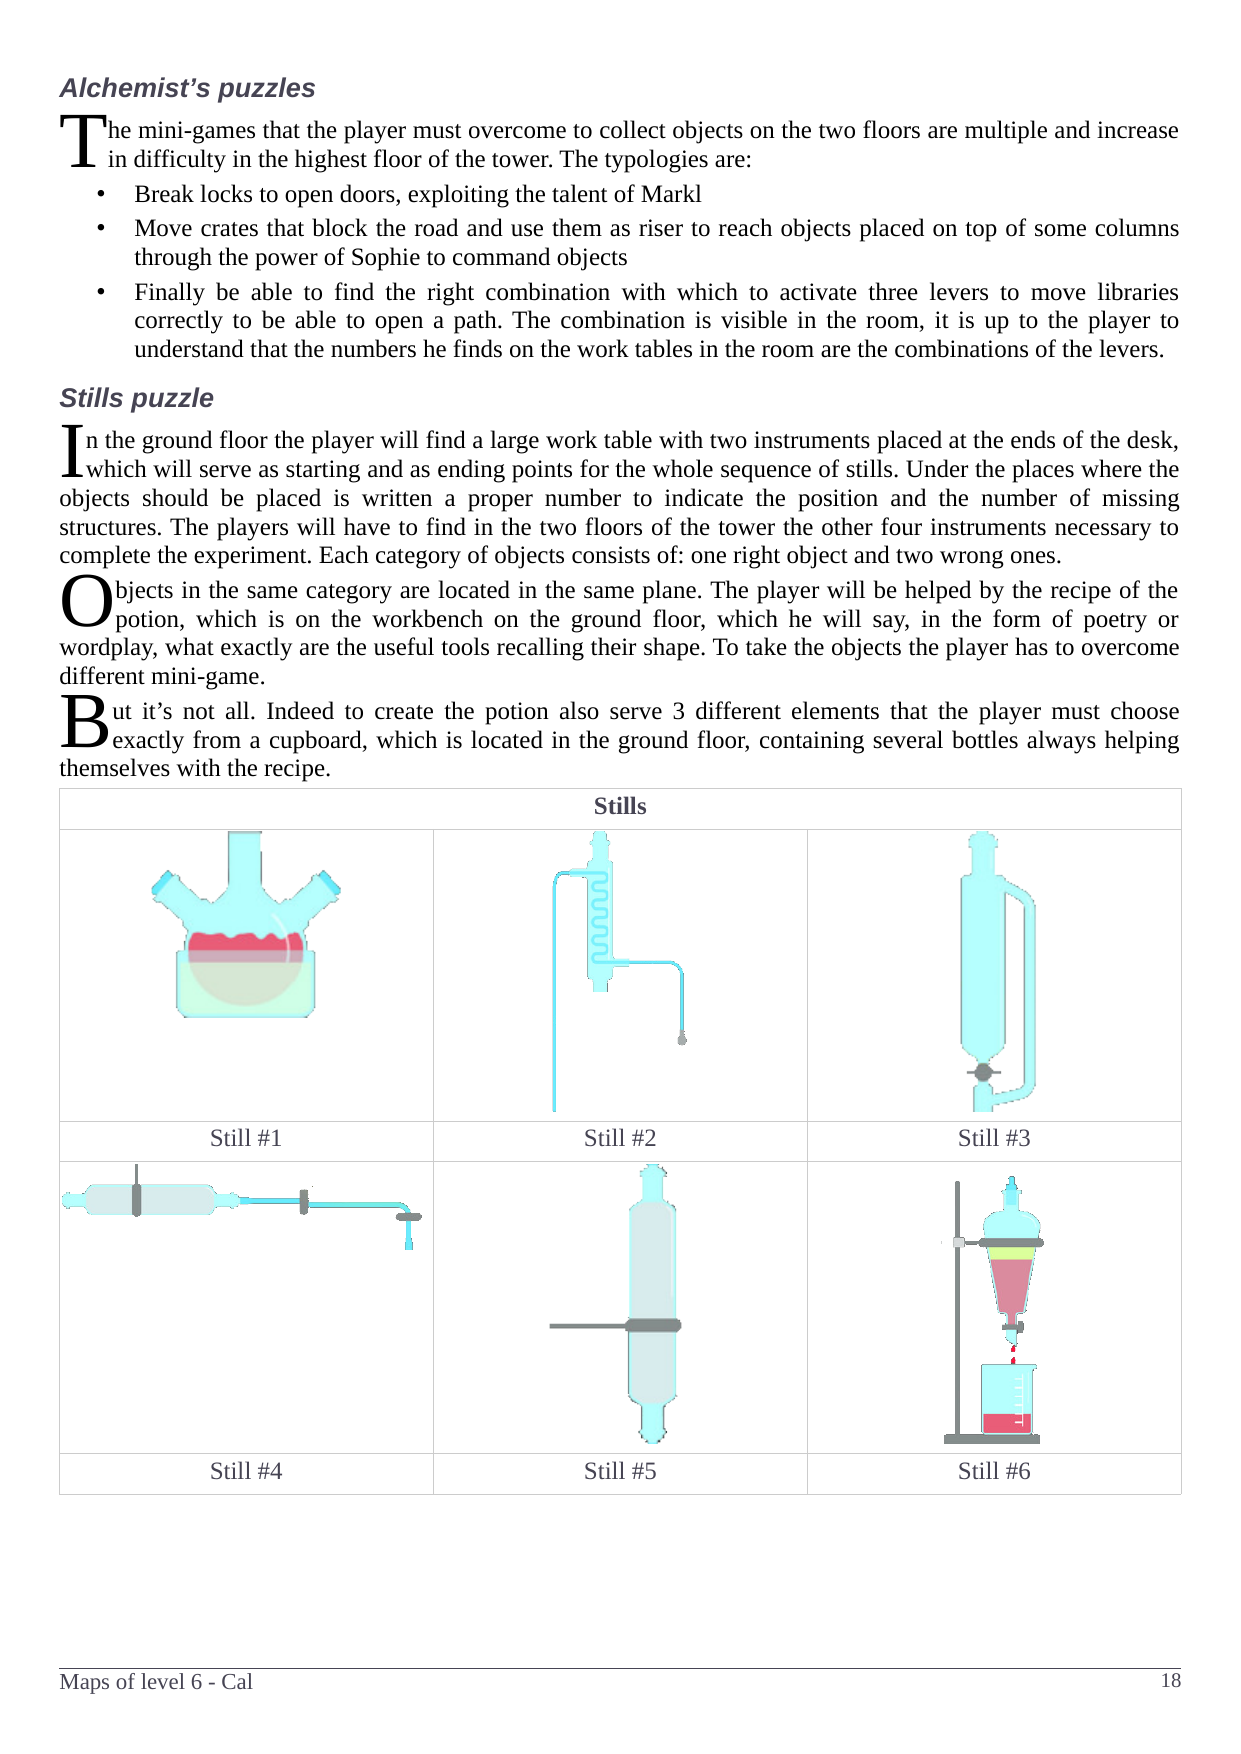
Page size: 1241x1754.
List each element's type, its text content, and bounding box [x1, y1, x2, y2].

subtitle Stills puzzle [59, 382, 1181, 413]
subtitle Alchemist’s puzzles [59, 72, 1181, 103]
table_header Stills [60, 789, 1181, 829]
text The mini-games that the player must overcome to collect objects on the two floors are multiple and increase in difficulty in the highest floor of the tower. The typologies are: [59, 115, 1181, 173]
text But it’s not all. Indeed to create the potion also serve 3 different elements that the player must choose exactly from a cupboard, which is located in the ground floor, containing several bottles always helping themselves with the recipe. [59, 696, 1181, 782]
table_cell Still #5 [434, 1454, 807, 1493]
table_cell Still #4 [60, 1454, 433, 1493]
table_cell Still #3 [808, 1122, 1181, 1161]
picture [948, 831, 1041, 1112]
picture [549, 1164, 691, 1444]
table_cell Still #2 [434, 1122, 807, 1161]
table_cell [60, 1162, 433, 1453]
table_cell [434, 830, 807, 1121]
text Objects in the same category are located in the same plane. The player will be helped by the recipe of the potion, which is on the workbench on the ground floor, which he will say, in the form of poetry or wordplay, what exactly are the useful tools recalling their shape. To take the objects the player has to overcome different mini-game. [59, 575, 1181, 690]
table_cell [808, 830, 1181, 1121]
table_cell [808, 1162, 1181, 1453]
picture [539, 831, 701, 1112]
picture [62, 1164, 433, 1250]
list Move crates that block the road and use them as riser to reach objects placed on top of some columns through the power of Sophie to command objects [97, 213, 1181, 271]
list Break locks to open doors, exploiting the talent of Markl [97, 179, 1181, 207]
picture [151, 831, 341, 1018]
text In the ground floor the player will find a large work table with two instruments placed at the ends of the desk, which will serve as starting and as ending points for the whole sequence of stills. Under the places where the objects should be placed is written a proper number to indicate the position and the number of missing structures. The players will have to find in the two floors of the tower the other four instruments necessary to complete the experiment. Each category of objects consists of: one right object and two wrong ones. [59, 425, 1181, 569]
table_cell Still #6 [808, 1454, 1181, 1493]
table_cell [434, 1162, 807, 1453]
table_cell Still #1 [60, 1122, 433, 1161]
table_cell [60, 830, 433, 1121]
list Finally be able to find the right combination with which to activate three levers to move libraries correctly to be able to open a path. The combination is visible in the room, it is up to the player to understand that the numbers he finds on the work tables in the room are the combinations of the levers. [97, 277, 1181, 363]
picture [941, 1164, 1047, 1444]
